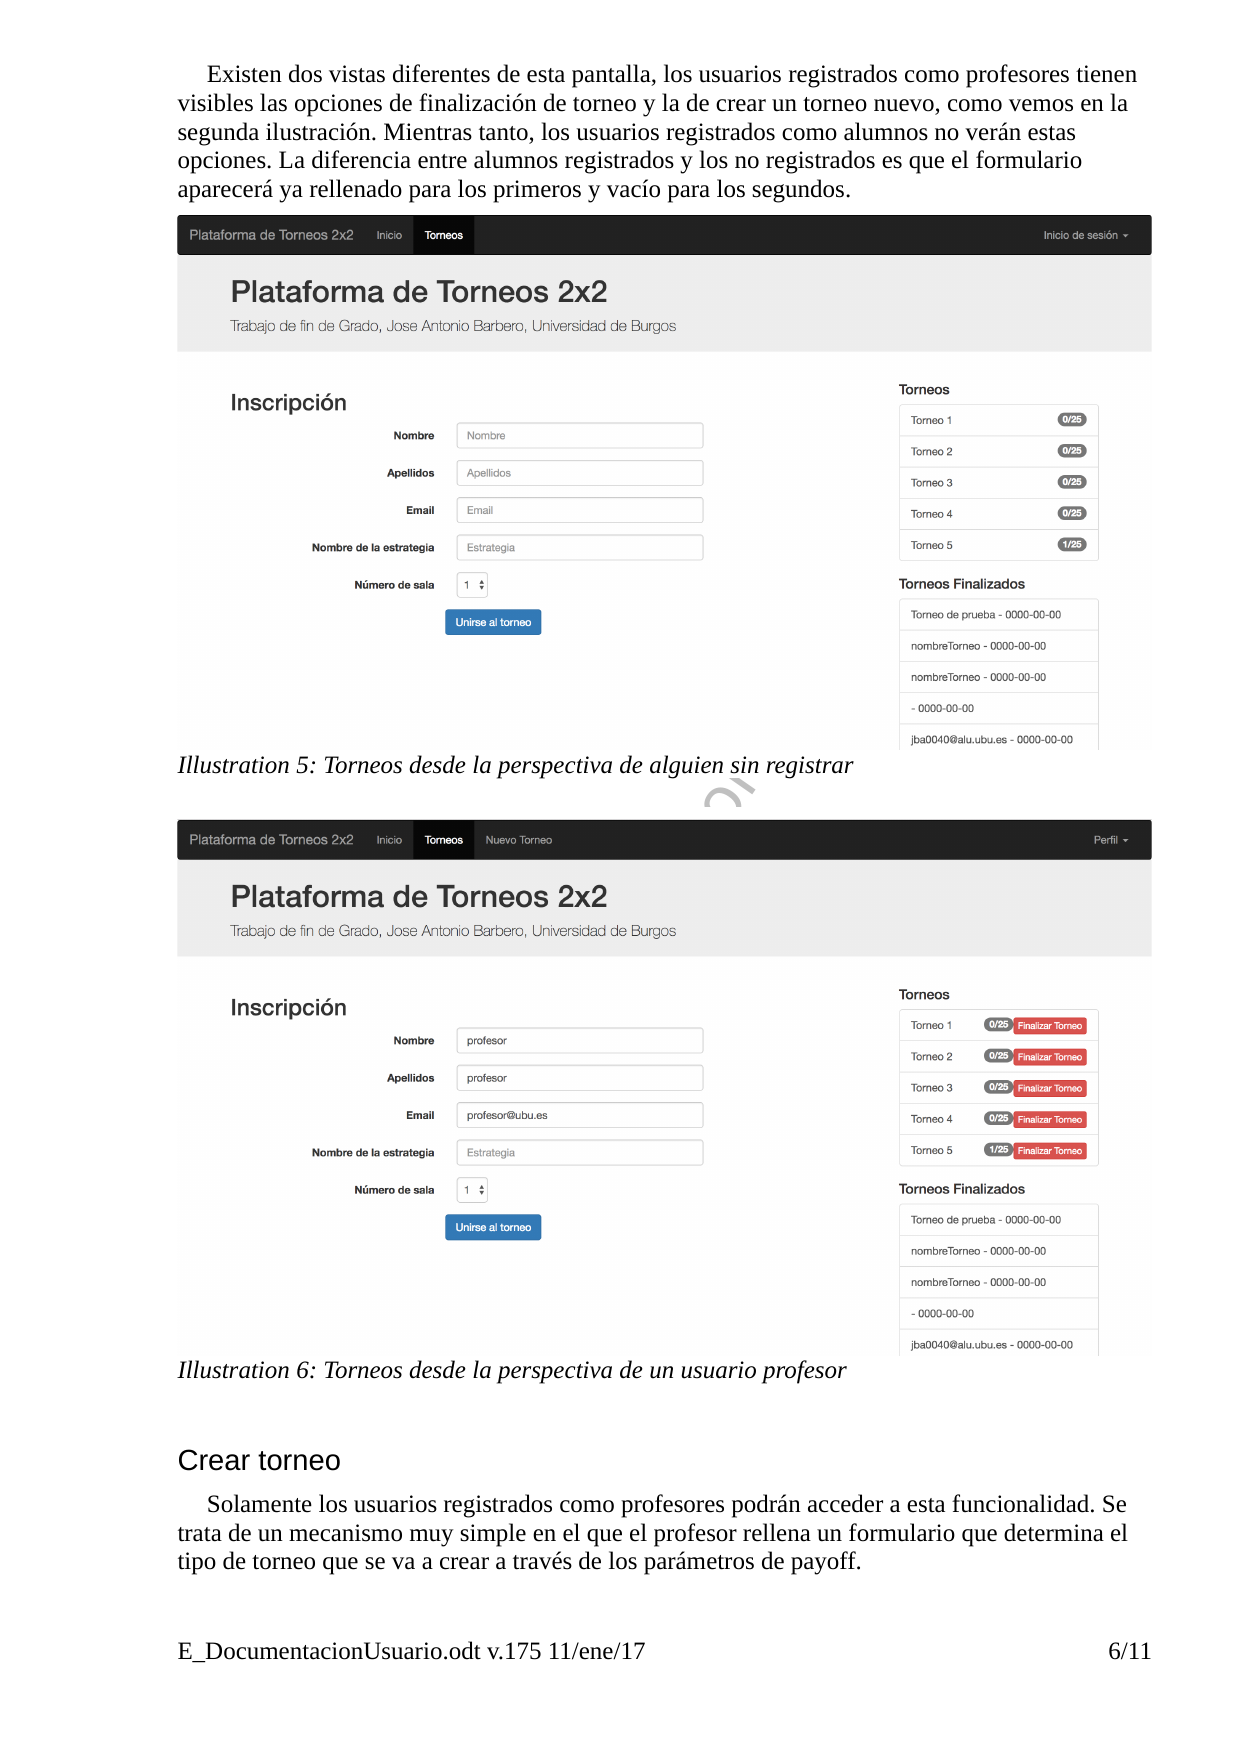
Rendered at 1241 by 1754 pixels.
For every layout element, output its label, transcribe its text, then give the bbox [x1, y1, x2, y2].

text Existen dos vistas diferentes de esta pantalla, los usuarios registrados como profesores tienen visibles las opciones de finalización de torneo y la de crear un torneo nuevo, como vemos en la segunda ilustración. Mientras tanto, los usuarios registrados como alumnos no verán estas opciones. La diferencia entre alumnos registrados y los no registrados es que el formulario aparecerá ya rellenado para los primeros y vacío para los segundos. [177, 59, 1152, 203]
text Illustration 5: Torneos desde la perspectiva de alguien sin registrar [177, 750, 1152, 778]
picture [177, 215, 1152, 750]
text Illustration 6: Torneos desde la perspectiva de un usuario profesor [177, 1356, 1152, 1384]
subtitle Crear torneo [177, 1443, 1152, 1476]
text Solamente los usuarios registrados como profesores podrán acceder a esta funcionalidad. Se trata de un mecanismo muy simple en el que el profesor rellena un formulario que determina el tipo de torneo que se va a crear a través de los parámetros de payoff. [177, 1489, 1152, 1575]
picture [177, 819, 1152, 1356]
